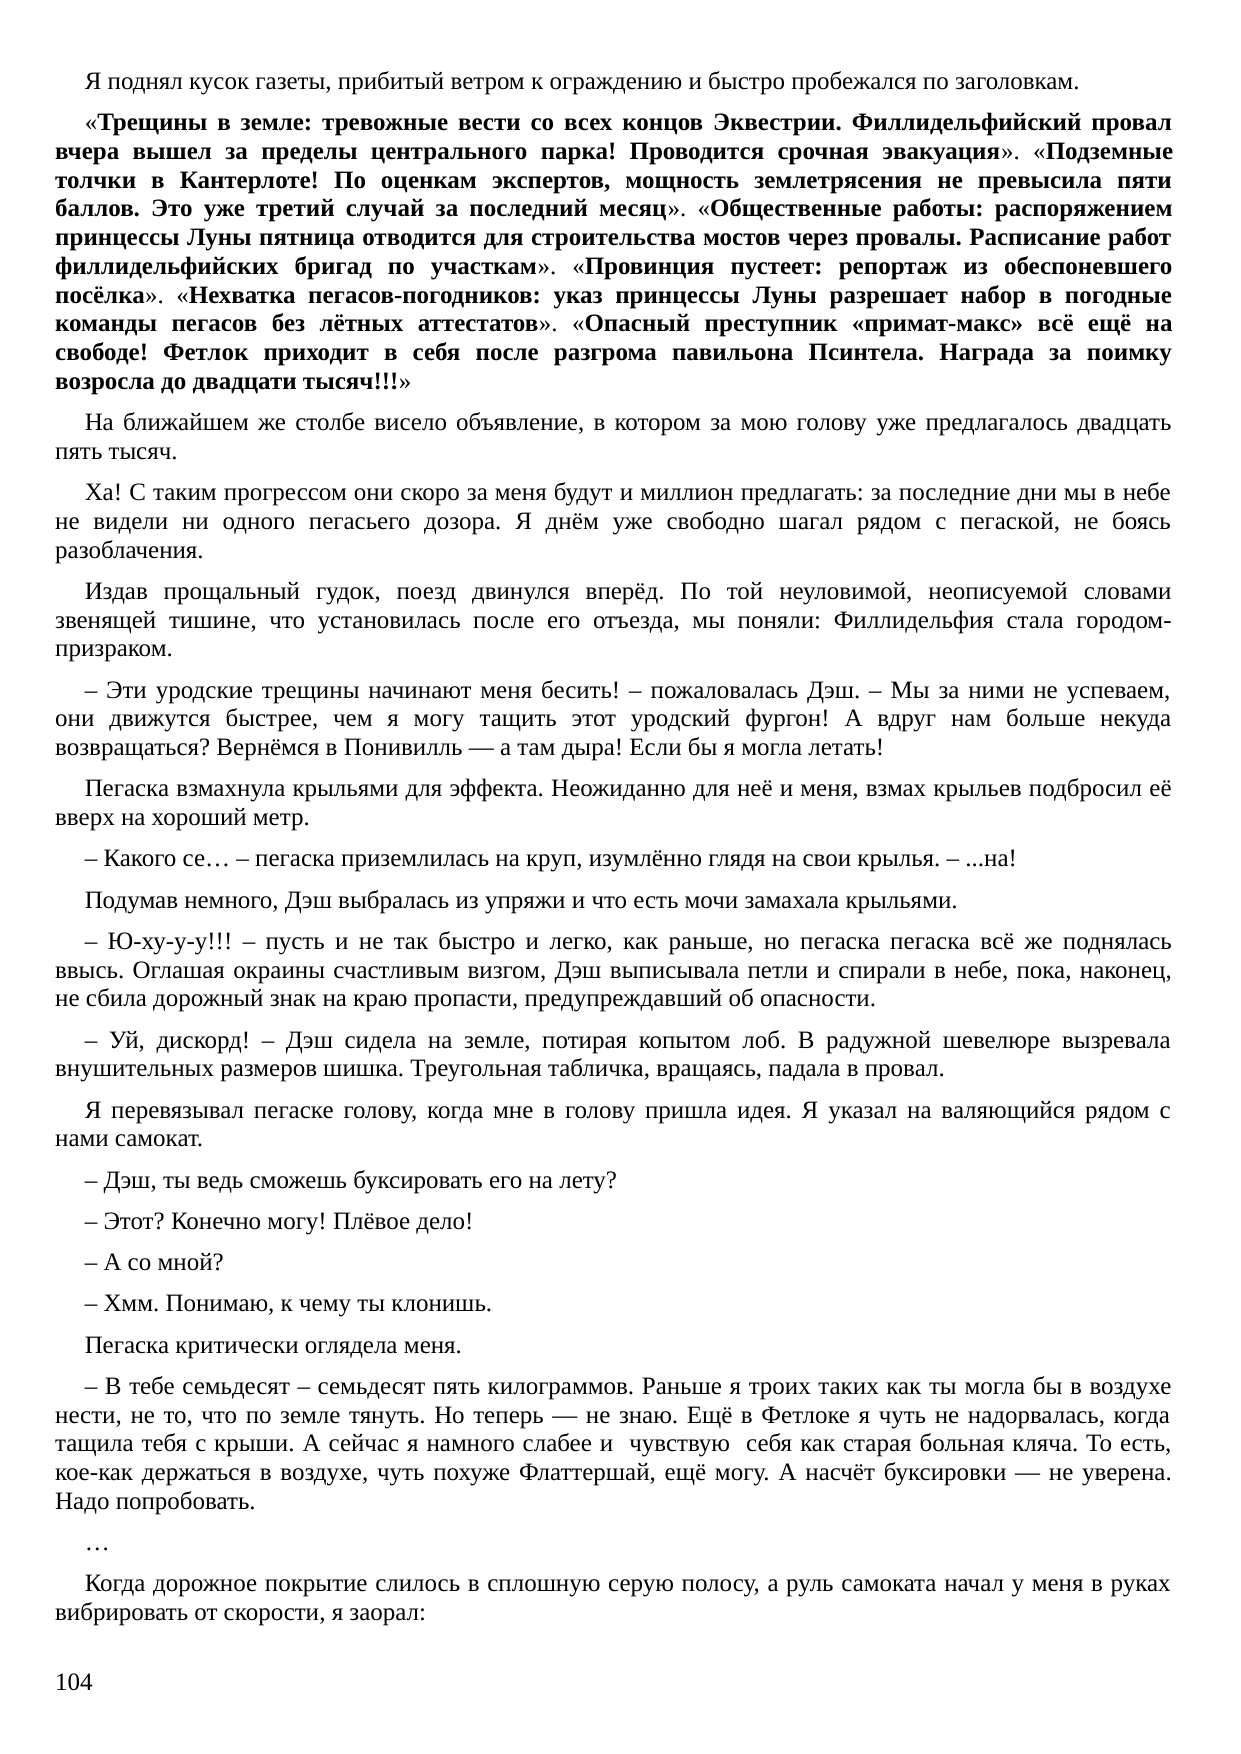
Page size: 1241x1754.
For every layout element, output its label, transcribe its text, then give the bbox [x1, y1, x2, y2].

text – Какого се… – пегаска приземлилась на круп, изумлённо глядя на свои крылья. – ...на! [55, 843, 1173, 872]
text – В тебе семьдесят – семьдесят пять килограммов. Раньше я троих таких как ты могла бы в воздухе нести, не то, что по земле тянуть. Но теперь — не знаю. Ещё в Фетлоке я чуть не надорвалась, когда тащила тебя с крыши. А сейчас я намного слабее и чувствую себя как старая больная кляча. То есть, кое-как держаться в воздухе, чуть похуже Флаттершай, ещё могу. А насчёт буксировки — не уверена. Надо попробовать. [55, 1371, 1173, 1515]
text Я перевязывал пегаске голову, когда мне в голову пришла идея. Я указал на валяющийся рядом с нами самокат. [55, 1095, 1173, 1152]
text – Этот? Конечно могу! Плёвое дело! [55, 1206, 1173, 1235]
text – Дэш, ты ведь сможешь буксировать его на лету? [55, 1165, 1173, 1193]
text – Хмм. Понимаю, к чему ты клонишь. [55, 1288, 1173, 1317]
text Ха! С таким прогрессом они скоро за меня будут и миллион предлагать: за последние дни мы в небе не видели ни одного пегасьего дозора. Я днём уже свободно шагал рядом с пегаской, не боясь разоблачения. [55, 477, 1173, 563]
text «Трещины в земле: тревожные вести со всех концов Эквестрии. Филлидельфийский провал вчера вышел за пределы центрального парка! Проводится срочная эвакуация». «Подземные толчки в Кантерлоте! По оценкам экспертов, мощность землетрясения не превысила пяти баллов. Это уже третий случай за последний месяц». «Общественные работы: распоряжением принцессы Луны пятница отводится для строительства мостов через провалы. Расписание работ филлидельфийских бригад по участкам». «Провинция пустеет: репортаж из обеспоневшего посёлка». «Нехватка пегасов-погодников: указ принцессы Луны разрешает набор в погодные команды пегасов без лётных аттестатов». «Опасный преступник «примат-макс» всё ещё на свободе! Фетлок приходит в себя после разгрома павильона Псинтела. Награда за поимку возросла до двадцати тысяч!!!» [55, 107, 1173, 395]
text – Ю-ху-у-у!!! – пусть и не так быстро и легко, как раньше, но пегаска пегаска всё же поднялась ввысь. Оглашая окраины счастливым визгом, Дэш выписывала петли и спирали в небе, пока, наконец, не сбила дорожный знак на краю пропасти, предупреждавший об опасности. [55, 926, 1173, 1012]
text Когда дорожное покрытие слилось в сплошную серую полосу, а руль самоката начал у меня в руках вибрировать от скорости, я заорал: [55, 1568, 1173, 1626]
text Я поднял кусок газеты, прибитый ветром к ограждению и быстро пробежался по заголовкам. [55, 66, 1173, 95]
text На ближайшем же столбе висело объявление, в котором за мою голову уже предлагалось двадцать пять тысяч. [55, 407, 1173, 465]
text – А со мной? [55, 1247, 1173, 1276]
text – Уй, дискорд! – Дэш сидела на земле, потирая копытом лоб. В радужной шевелюре вызревала внушительных размеров шишка. Треугольная табличка, вращаясь, падала в провал. [55, 1025, 1173, 1082]
text … [55, 1527, 1173, 1556]
text Пегаска взмахнула крыльями для эффекта. Неожиданно для неё и меня, взмах крыльев подбросил её вверх на хороший метр. [55, 773, 1173, 831]
text Издав прощальный гудок, поезд двинулся вперёд. По той неуловимой, неописуемой словами звенящей тишине, что установилась после его отъезда, мы поняли: Филлидельфия стала городом-призраком. [55, 576, 1173, 662]
text Пегаска критически оглядела меня. [55, 1330, 1173, 1358]
text Подумав немного, Дэш выбралась из упряжи и что есть мочи замахала крыльями. [55, 885, 1173, 913]
text – Эти уродские трещины начинают меня бесить! – пожаловалась Дэш. – Мы за ними не успеваем, они движутся быстрее, чем я могу тащить этот уродский фургон! А вдруг нам больше некуда возвращаться? Вернёмся в Понивилль — а там дыра! Если бы я могла летать! [55, 675, 1173, 761]
